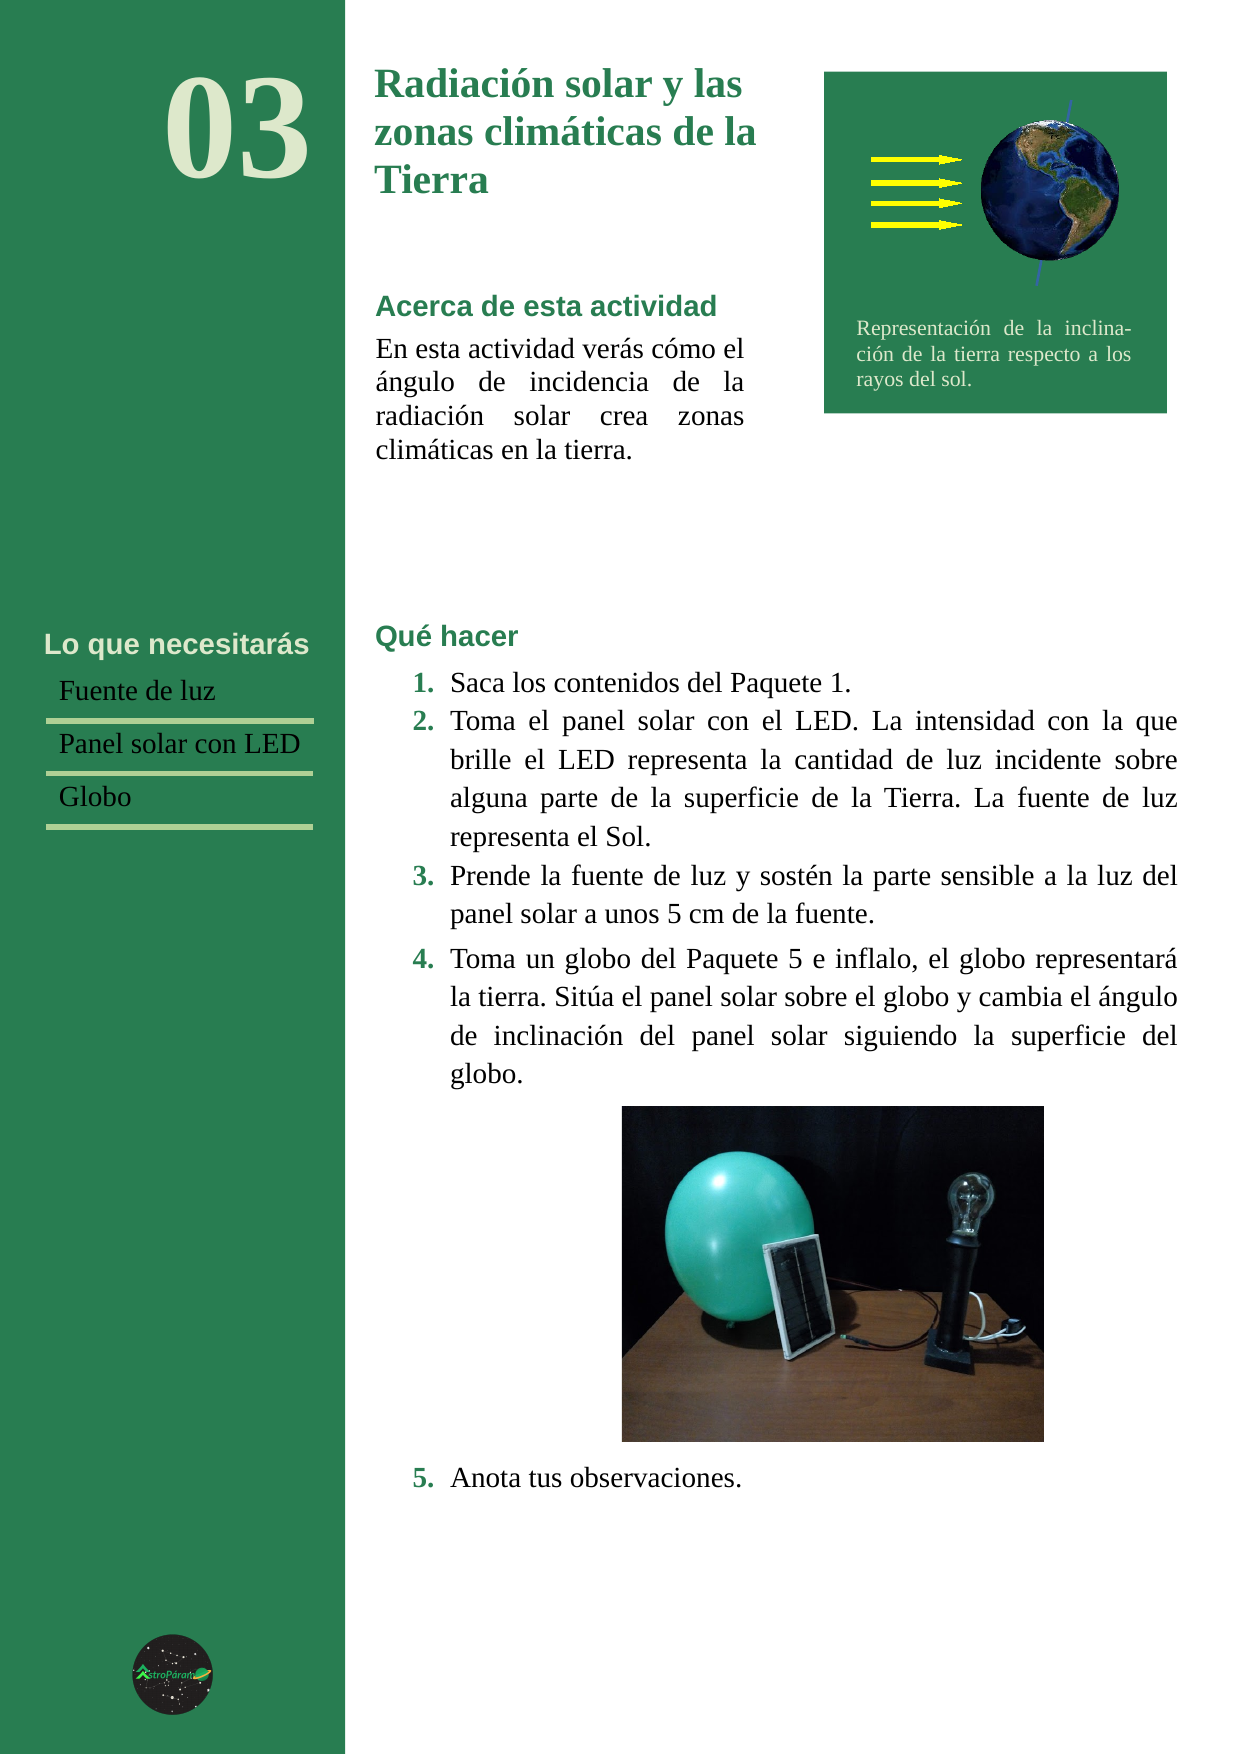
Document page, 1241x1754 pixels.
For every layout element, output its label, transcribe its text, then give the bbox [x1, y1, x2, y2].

list Toma el panel solar con el LED. La intensidad con la que brille el LED representa la cantidad de luz incidente sobre alguna parte de la superficie de la Tierra. La fuente de luz representa el Sol. [412, 703, 1179, 853]
subtitle Qué hacer [375, 619, 1179, 652]
list Anota tus observaciones. [412, 1460, 1179, 1493]
picture [971, 111, 1133, 273]
list Prende la fuente de luz y sostén la parte sensible a la luz del panel solar a unos 5 cm de la fuente. [412, 858, 1179, 930]
picture [621, 1106, 1044, 1442]
list Saca los contenidos del Paquete 1. [412, 665, 1179, 698]
list Toma un globo del Paquete 5 e inflalo, el globo representará la tierra. Sitúa el panel solar sobre el globo y cambia el ángulo de inclinación del panel solar siguiendo la superficie del globo. [412, 941, 1179, 1090]
subtitle Acerca de esta actividad [375, 289, 824, 322]
picture [131, 1633, 214, 1716]
